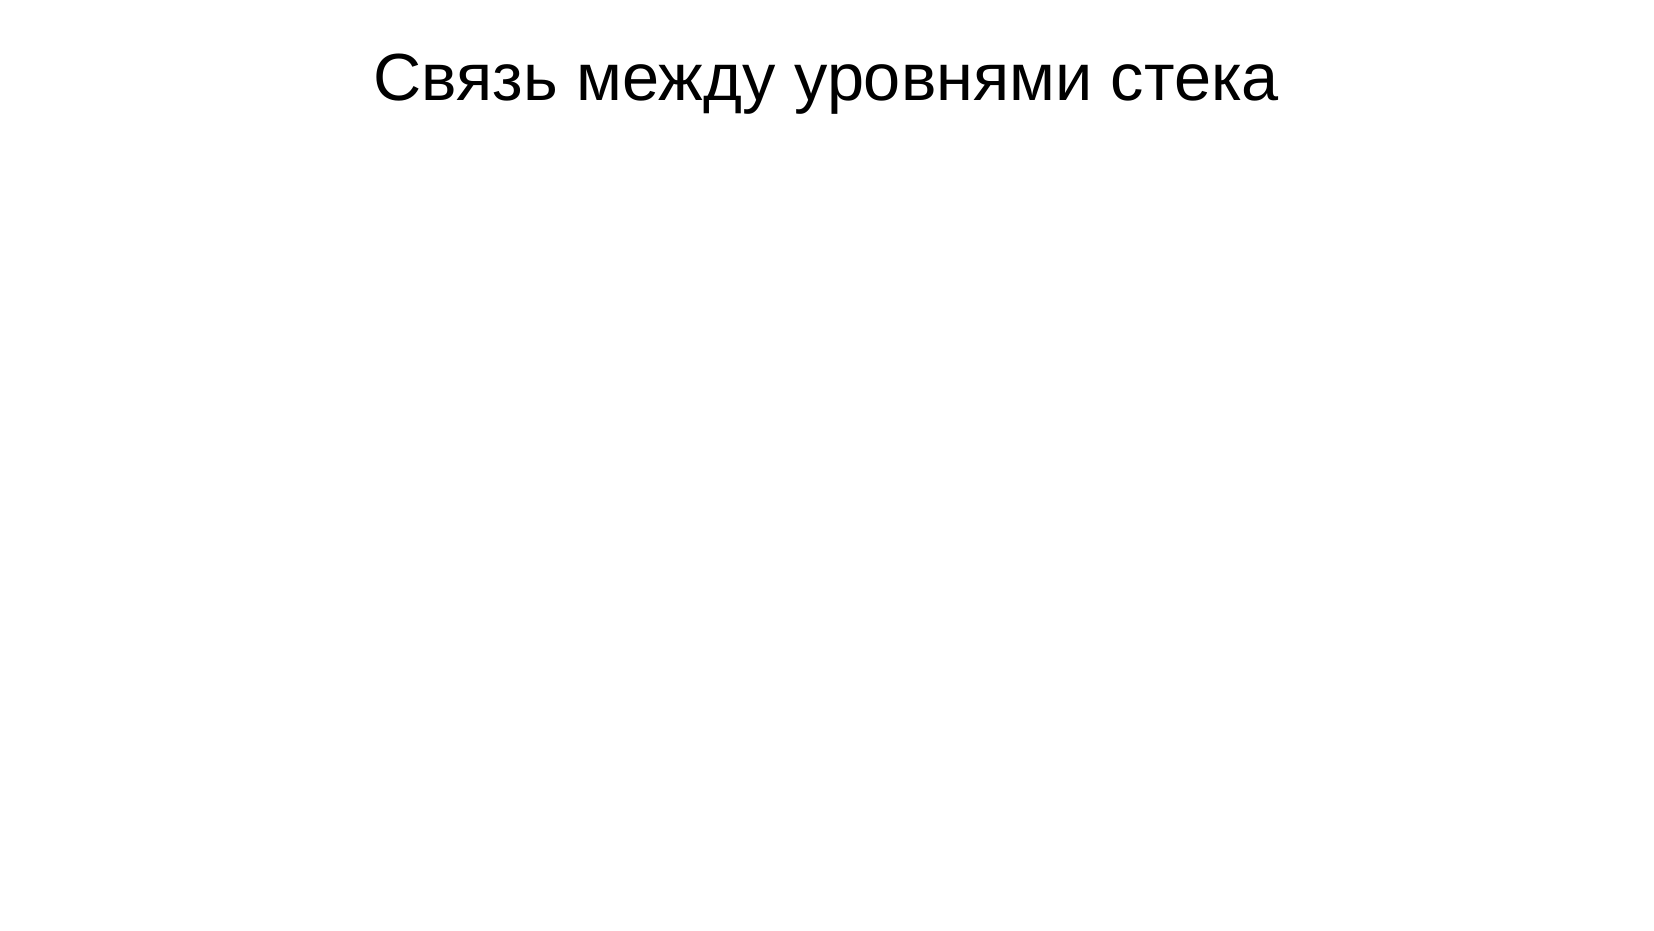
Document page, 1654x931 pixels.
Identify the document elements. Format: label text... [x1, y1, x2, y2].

title Связь между уровнями стека [82, 37, 1571, 119]
